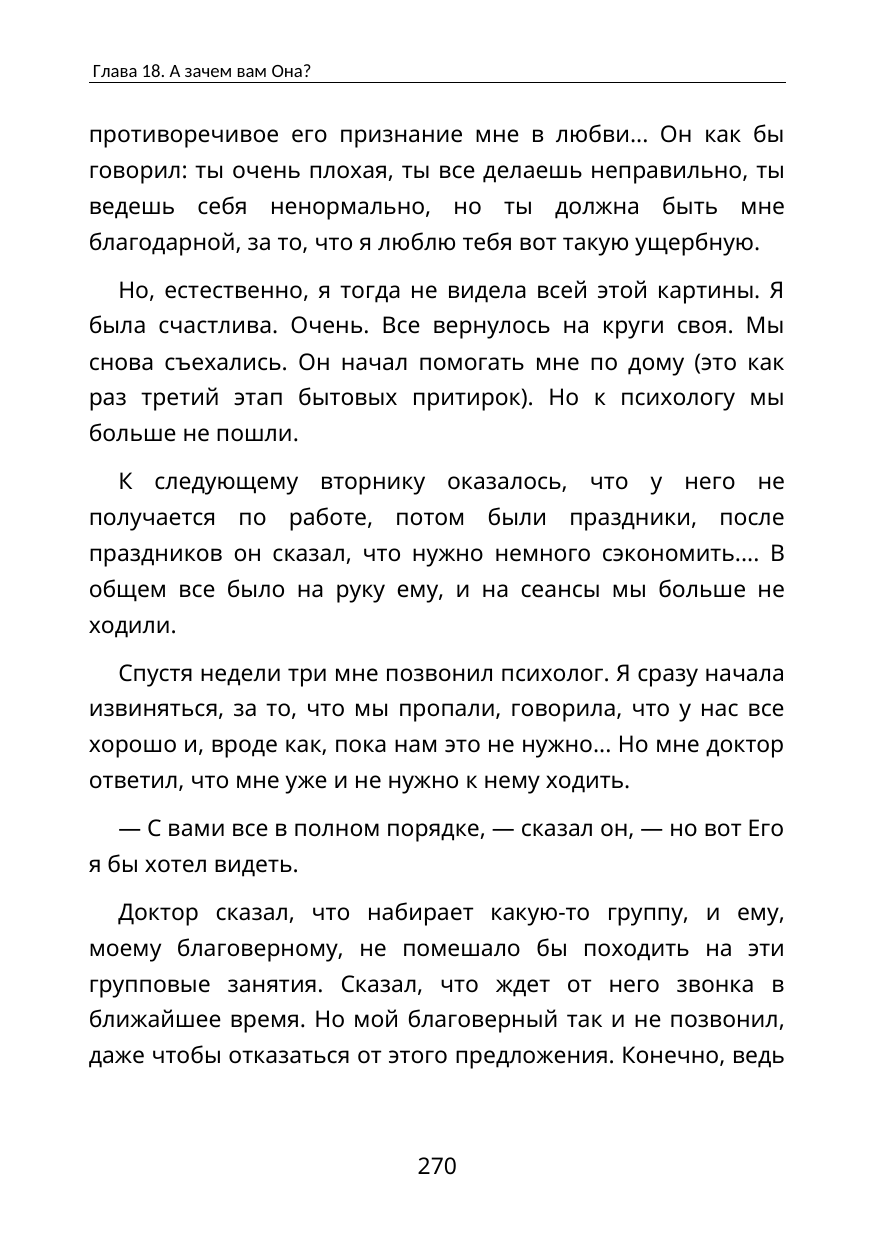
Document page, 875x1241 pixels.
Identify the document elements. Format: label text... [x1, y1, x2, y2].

text противоречивое его признание мне в любви... Он как бы говорил: ты очень плохая, ты все делаешь неправильно, ты ведешь себя ненормально, но ты должна быть мне благодарной, за то, что я люблю тебя вот такую ущербную. [88, 118, 786, 257]
text Спустя недели три мне позвонил психолог. Я сразу начала извиняться, за то, что мы пропали, говорила, что у нас все хорошо и, вроде как, пока нам это не нужно... Но мне доктор ответил, что мне уже и не нужно к нему ходить. [88, 656, 786, 796]
text К следующему вторнику оказалось, что у него не получается по работе, потом были праздники, после праздников он сказал, что нужно немного сэкономить.... В общем все было на руку ему, и на сеансы мы больше не ходили. [88, 465, 786, 640]
text Доктор сказал, что набирает какую-то группу, и ему, моему благоверному, не помешало бы походить на эти групповые занятия. Сказал, что ждет от него звонка в ближайшее время. Но мой благоверный так и не позвонил, даже чтобы отказаться от этого предложения. Конечно, ведь [88, 896, 786, 1071]
text Но, естественно, я тогда не видела всей этой картины. Я была счастлива. Очень. Все вернулось на круги своя. Мы снова съехались. Он начал помогать мне по дому (это как раз третий этап бытовых притирок). Но к психологу мы больше не пошли. [88, 273, 786, 448]
text — С вами все в полном порядке, — сказал он, — но вот Его я бы хотел видеть. [88, 812, 786, 879]
